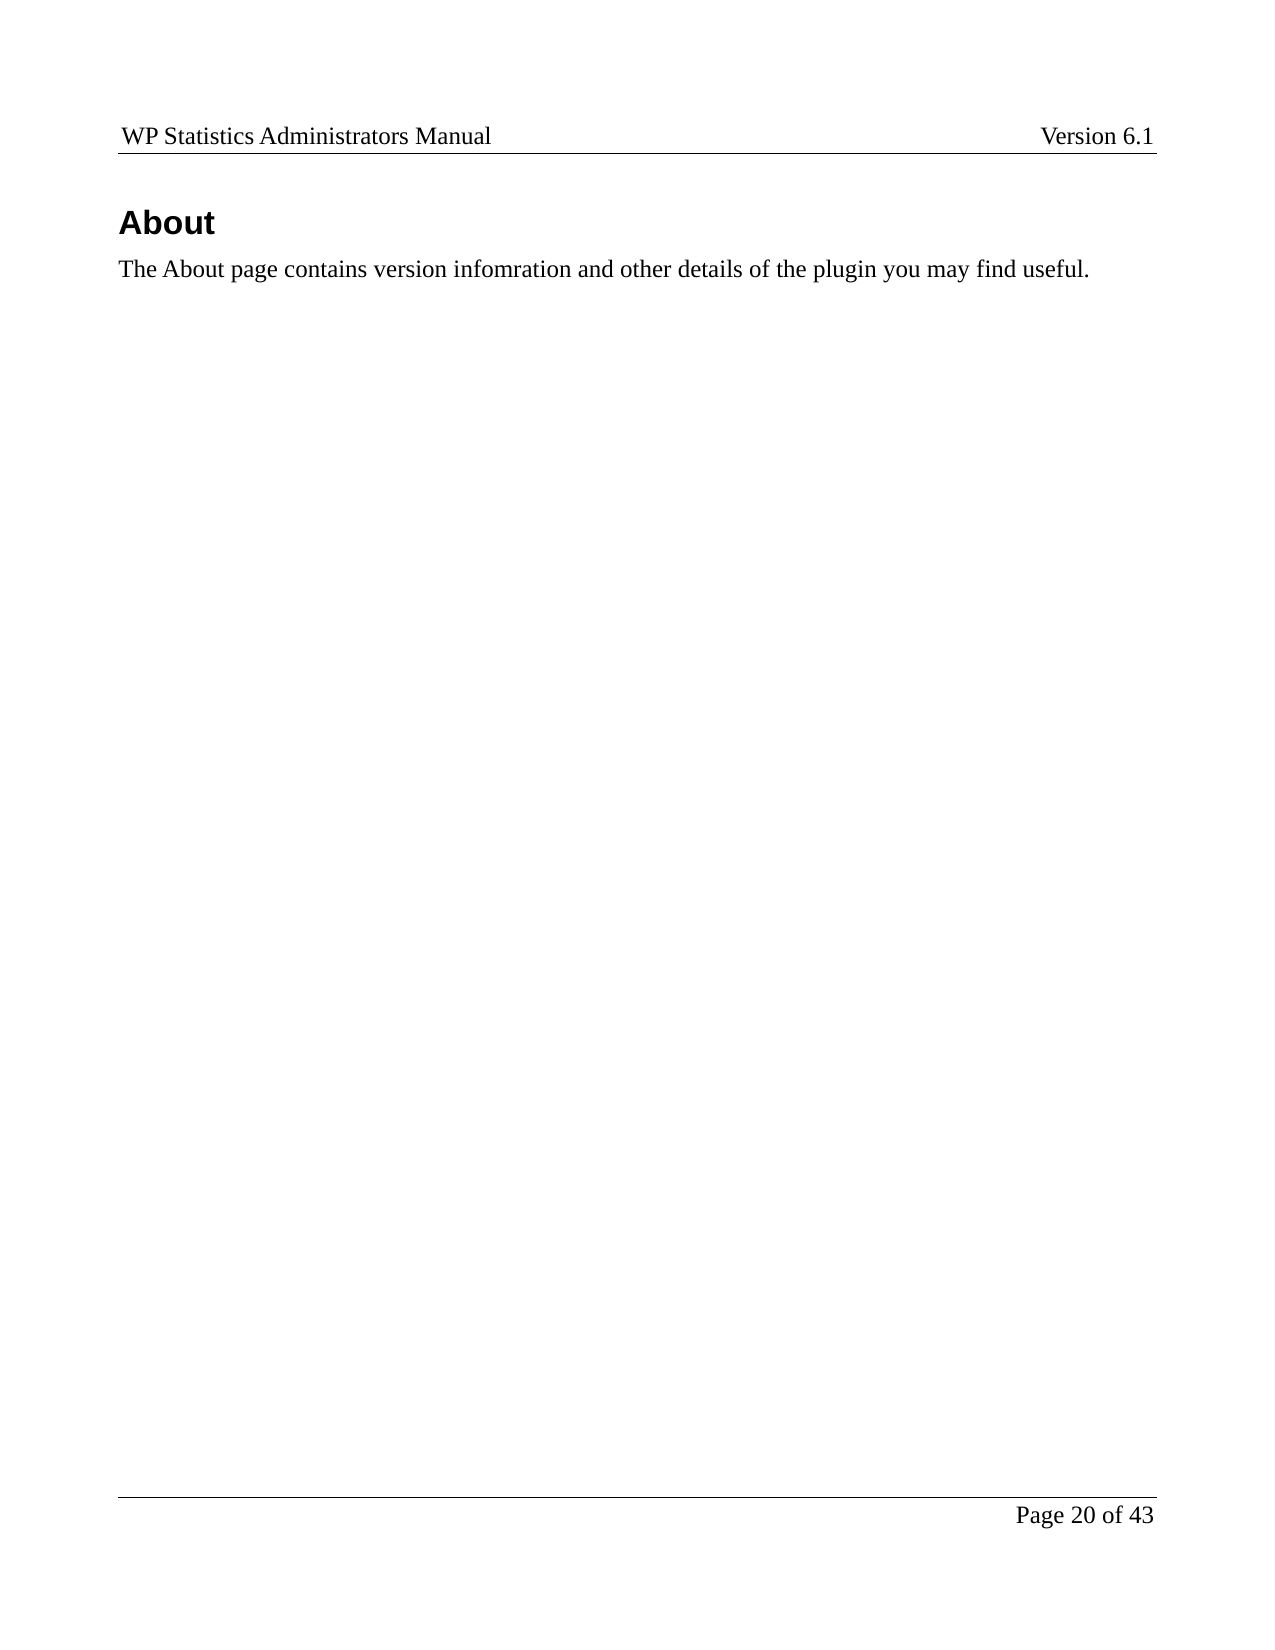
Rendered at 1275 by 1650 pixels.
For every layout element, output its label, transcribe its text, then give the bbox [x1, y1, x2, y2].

subtitle About [118, 203, 1157, 242]
text The About page contains version infomration and other details of the plugin you may find useful. [118, 254, 1157, 283]
